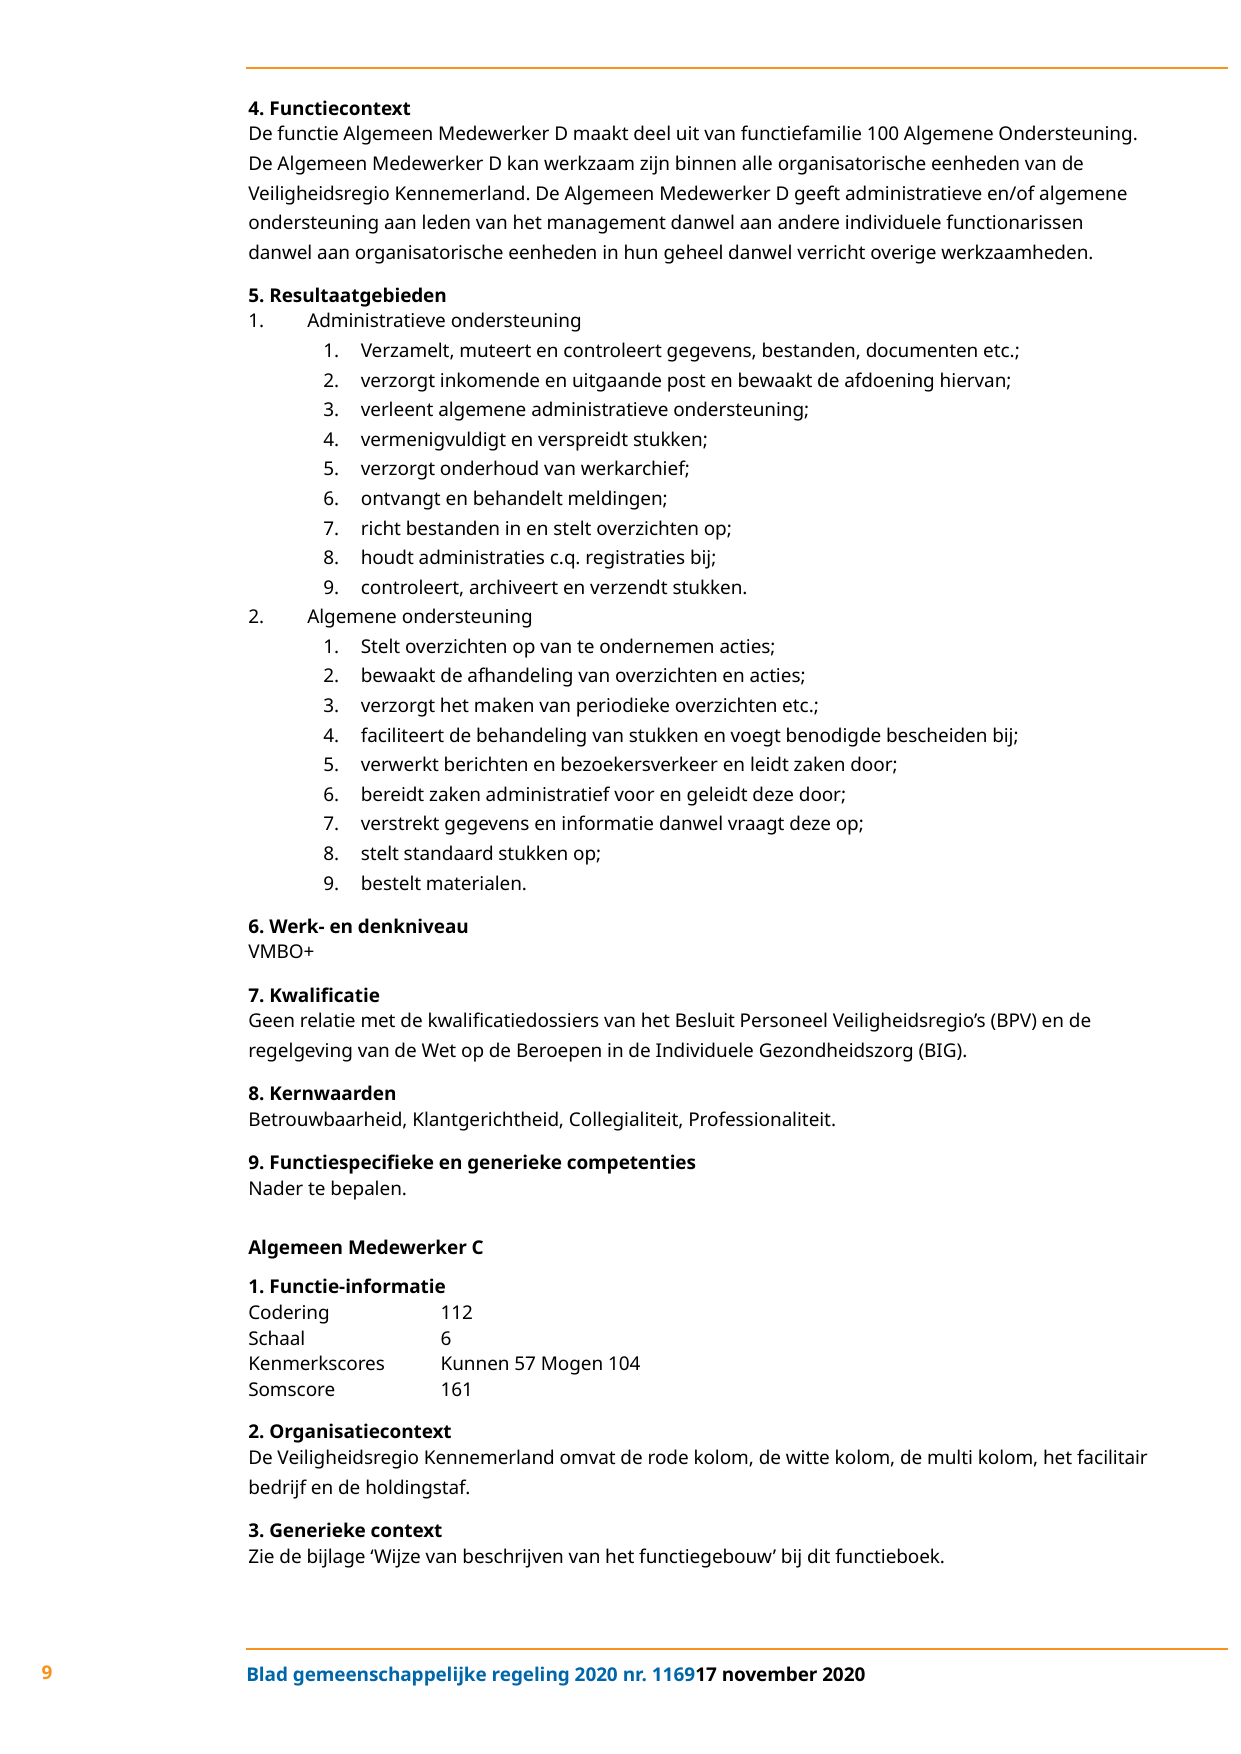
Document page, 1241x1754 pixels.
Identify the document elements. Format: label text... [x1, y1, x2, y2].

text 1. Functie-informatie [248, 1273, 1152, 1299]
text De Veiligheidsregio Kennemerland omvat de rode kolom, de witte kolom, de multi kolom, het facilitair bedrijf en de holdingstaf. [248, 1444, 1152, 1500]
list verzorgt inkomende en uitgaande post en bewaakt de afdoening hiervan; [323, 367, 1152, 393]
text 9. Functiespecifieke en generieke competenties [248, 1149, 1152, 1175]
text VMBO+ [248, 939, 1152, 964]
list ontvangt en behandelt meldingen; [323, 485, 1152, 511]
text Algemeen Medewerker C [248, 1234, 1152, 1260]
list controleert, archiveert en verzendt stukken. [323, 574, 1152, 600]
list verzorgt onderhoud van werkarchief; [323, 456, 1152, 481]
list verzorgt het maken van periodieke overzichten etc.; [323, 692, 1152, 718]
list faciliteert de behandeling van stukken en voegt benodigde bescheiden bij; [323, 722, 1152, 748]
text 7. Kwalificatie [248, 982, 1152, 1007]
list houdt administraties c.q. registraties bij; [323, 544, 1152, 570]
text 8. Kernwaarden [248, 1080, 1152, 1106]
table_header Codering [248, 1299, 440, 1325]
text Nader te bepalen. [248, 1175, 1152, 1201]
text 3. Generieke context [248, 1517, 1152, 1543]
text 2. Organisatiecontext [248, 1419, 1152, 1444]
text 6. Werk- en denkniveau [248, 913, 1152, 939]
list vermenigvuldigt en verspreidt stukken; [323, 426, 1152, 452]
table_header 112 [440, 1299, 1152, 1325]
list Stelt overzichten op van te ondernemen acties; [323, 633, 1152, 659]
text Betrouwbaarheid, Klantgerichtheid, Collegialiteit, Professionaliteit. [248, 1106, 1152, 1132]
list Administratieve ondersteuning [248, 308, 1152, 333]
list verstrekt gegevens en informatie danwel vraagt deze op; [323, 811, 1152, 836]
text Zie de bijlage ‘Wijze van beschrijven van het functiegebouw’ bij dit functieboek. [248, 1543, 1152, 1569]
table_cell Kenmerkscores [248, 1351, 440, 1376]
list verleent algemene administratieve ondersteuning; [323, 396, 1152, 422]
text Geen relatie met de kwalificatiedossiers van het Besluit Personeel Veiligheidsregio’s (BPV) en de regelgeving van de Wet op de Beroepen in de Individuele Gezondheidszorg (BIG). [248, 1007, 1152, 1063]
list verwerkt berichten en bezoekersverkeer en leidt zaken door; [323, 751, 1152, 777]
table_cell 6 [440, 1325, 1152, 1351]
text 5. Resultaatgebieden [248, 282, 1152, 308]
table_cell Schaal [248, 1325, 440, 1351]
list Verzamelt, muteert en controleert gegevens, bestanden, documenten etc.; [323, 337, 1152, 363]
list bestelt materialen. [323, 870, 1152, 896]
text 4. Functiecontext [248, 95, 1152, 121]
list bereidt zaken administratief voor en geleidt deze door; [323, 781, 1152, 807]
table_cell 161 [440, 1376, 1152, 1402]
list stelt standaard stukken op; [323, 840, 1152, 866]
table_cell Somscore [248, 1376, 440, 1402]
picture [41, 47, 231, 172]
text De functie Algemeen Medewerker D maakt deel uit van functiefamilie 100 Algemene Ondersteuning. De Algemeen Medewerker D kan werkzaam zijn binnen alle organisatorische eenheden van de Veiligheidsregio Kennemerland. De Algemeen Medewerker D geeft administratieve en/of algemene ondersteuning aan leden van het management danwel aan andere individuele functionarissen danwel aan organisatorische eenheden in hun geheel danwel verricht overige werkzaamheden. [248, 121, 1152, 264]
list richt bestanden in en stelt overzichten op; [323, 515, 1152, 541]
table_cell Kunnen 57 Mogen 104 [440, 1351, 1152, 1376]
list Algemene ondersteuning [248, 603, 1152, 629]
list bewaakt de afhandeling van overzichten en acties; [323, 663, 1152, 688]
